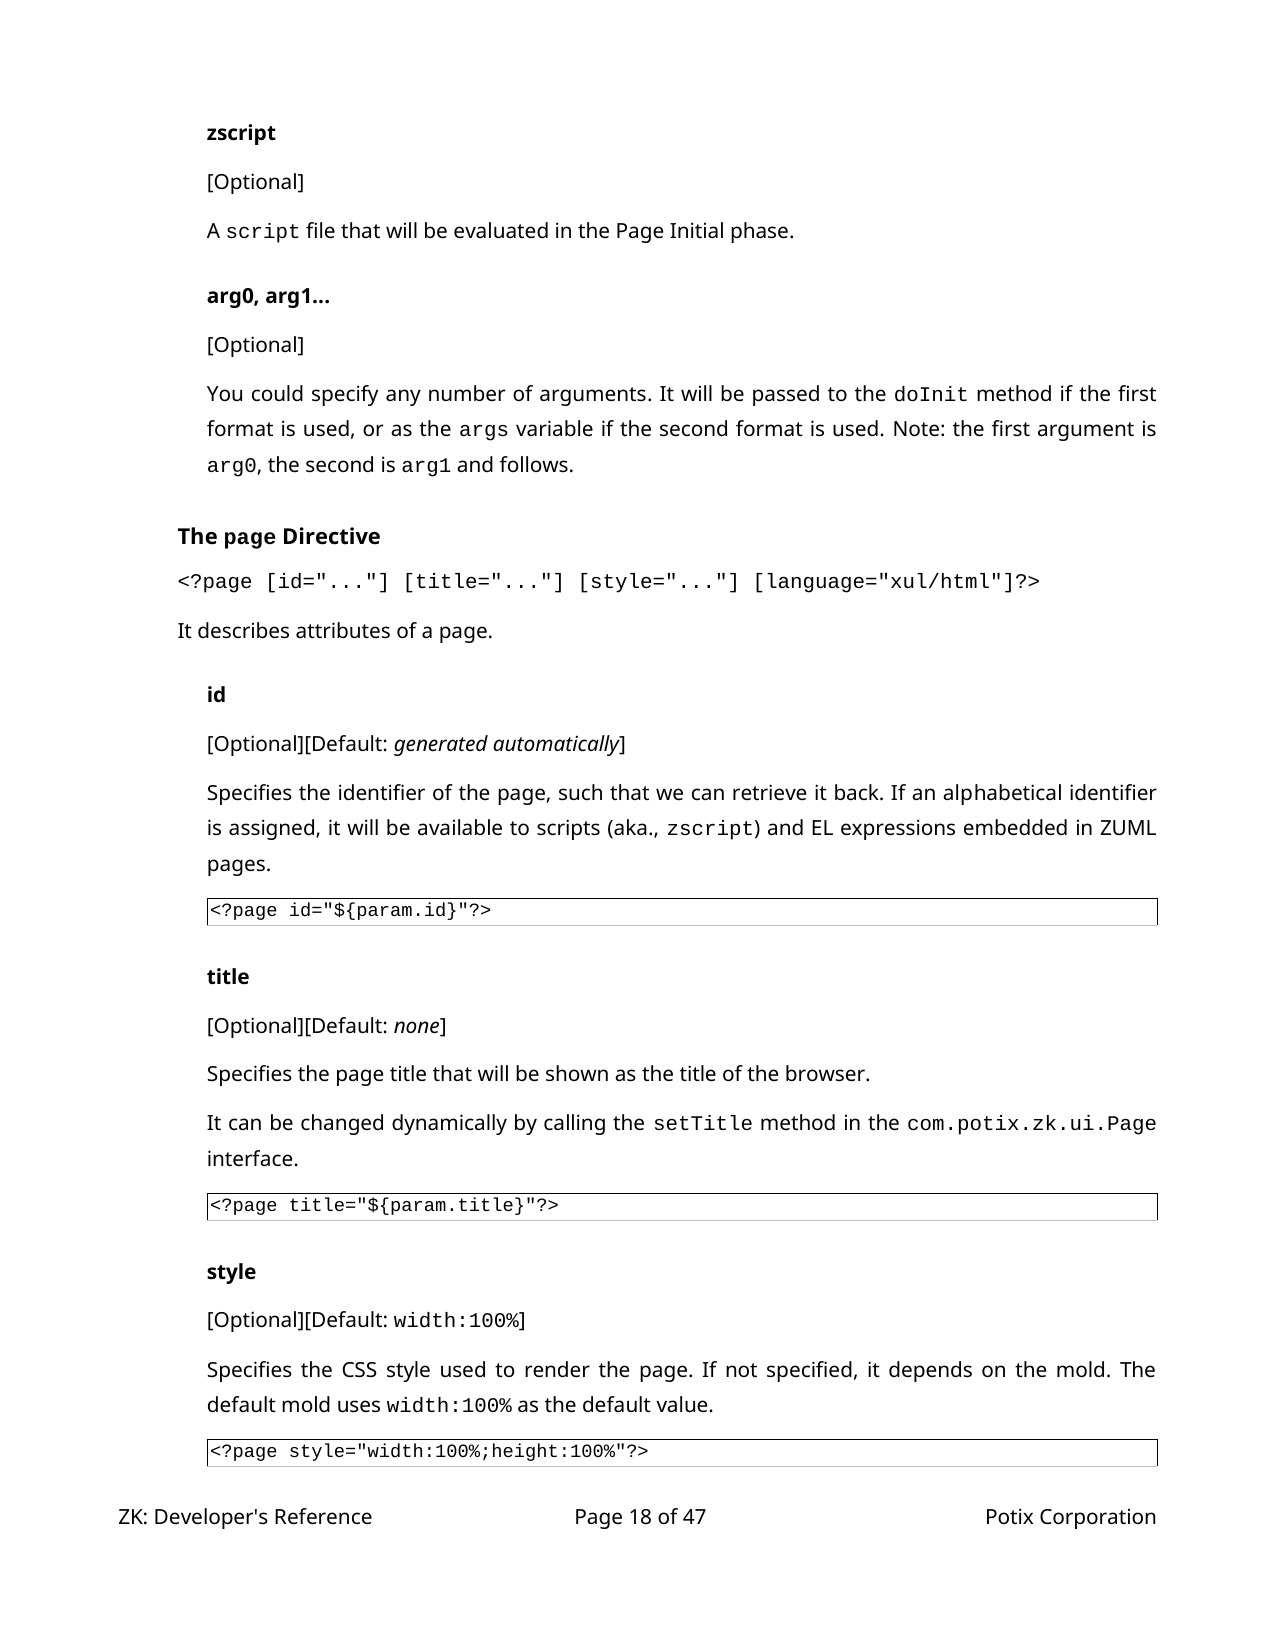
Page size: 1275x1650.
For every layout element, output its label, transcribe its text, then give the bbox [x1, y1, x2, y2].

text <?page title="${param.title}"?> [208, 1194, 1157, 1220]
text Specifies the identifier of the page, such that we can retrieve it back. If an alphabetical identifier is assigned, it will be available to scripts (aka., zscript) and EL expressions embedded in ZUML pages. [207, 778, 1157, 877]
text It describes attributes of a page. [177, 616, 1157, 644]
text <?page [id="..."] [title="..."] [style="..."] [language="xul/html"]?> [177, 572, 1157, 595]
subtitle style [207, 1257, 1157, 1285]
subtitle id [207, 681, 1157, 709]
text A script file that will be evaluated in the Page Initial phase. [207, 216, 1157, 244]
subtitle arg0, arg1... [207, 281, 1157, 309]
text [Optional][Default: generated automatically] [207, 729, 1157, 758]
text It can be changed dynamically by calling the setTitle method in the com.potix.zk.ui.Page interface. [207, 1108, 1157, 1172]
text Specifies the CSS style used to render the page. If not specified, it depends on the mold. The default mold uses width:100% as the default value. [207, 1355, 1157, 1418]
text [Optional] [207, 167, 1157, 195]
text [Optional] [207, 330, 1157, 358]
text [Optional][Default: none] [207, 1011, 1157, 1039]
subtitle title [207, 962, 1157, 990]
subtitle The page Directive [177, 521, 1157, 551]
text <?page id="${param.id}"?> [208, 899, 1157, 925]
text [Optional][Default: width:100%] [207, 1306, 1157, 1334]
text You could specify any number of arguments. It will be passed to the doInit method if the first format is used, or as the args variable if the second format is used. Note: the first argument is arg0, the second is arg1 and follows. [207, 379, 1157, 478]
text <?page style="width:100%;height:100%"?> [208, 1440, 1157, 1466]
text Specifies the page title that will be shown as the title of the browser. [207, 1059, 1157, 1088]
subtitle zscript [207, 118, 1157, 146]
